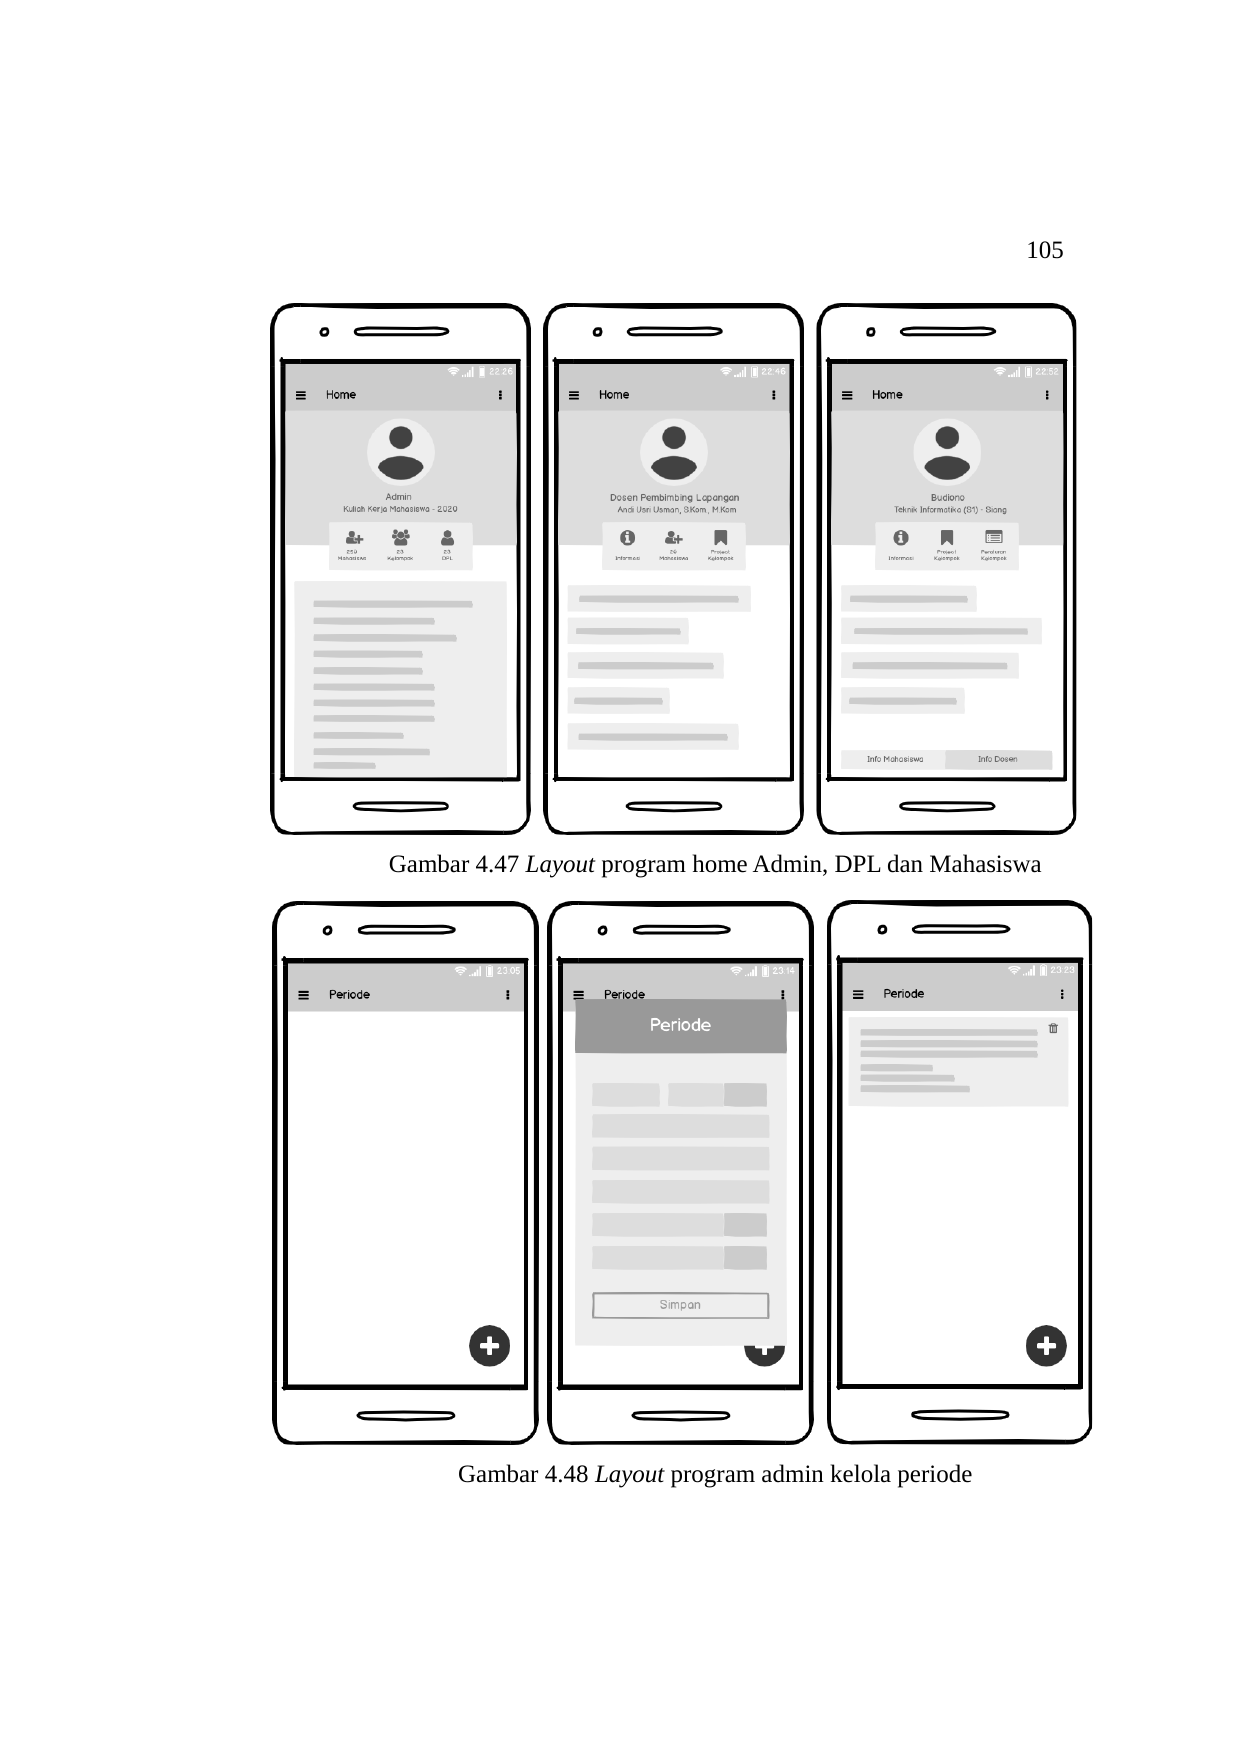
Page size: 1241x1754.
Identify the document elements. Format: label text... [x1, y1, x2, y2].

text Gambar 4.47 Layout program home Admin, DPL dan Mahasiswa [367, 835, 1063, 878]
text [367, 892, 1063, 900]
picture [271, 900, 1093, 1445]
text Gambar 4.48 Layout program admin kelola periode [367, 1445, 1063, 1488]
text [367, 294, 1063, 303]
picture [269, 303, 1077, 835]
